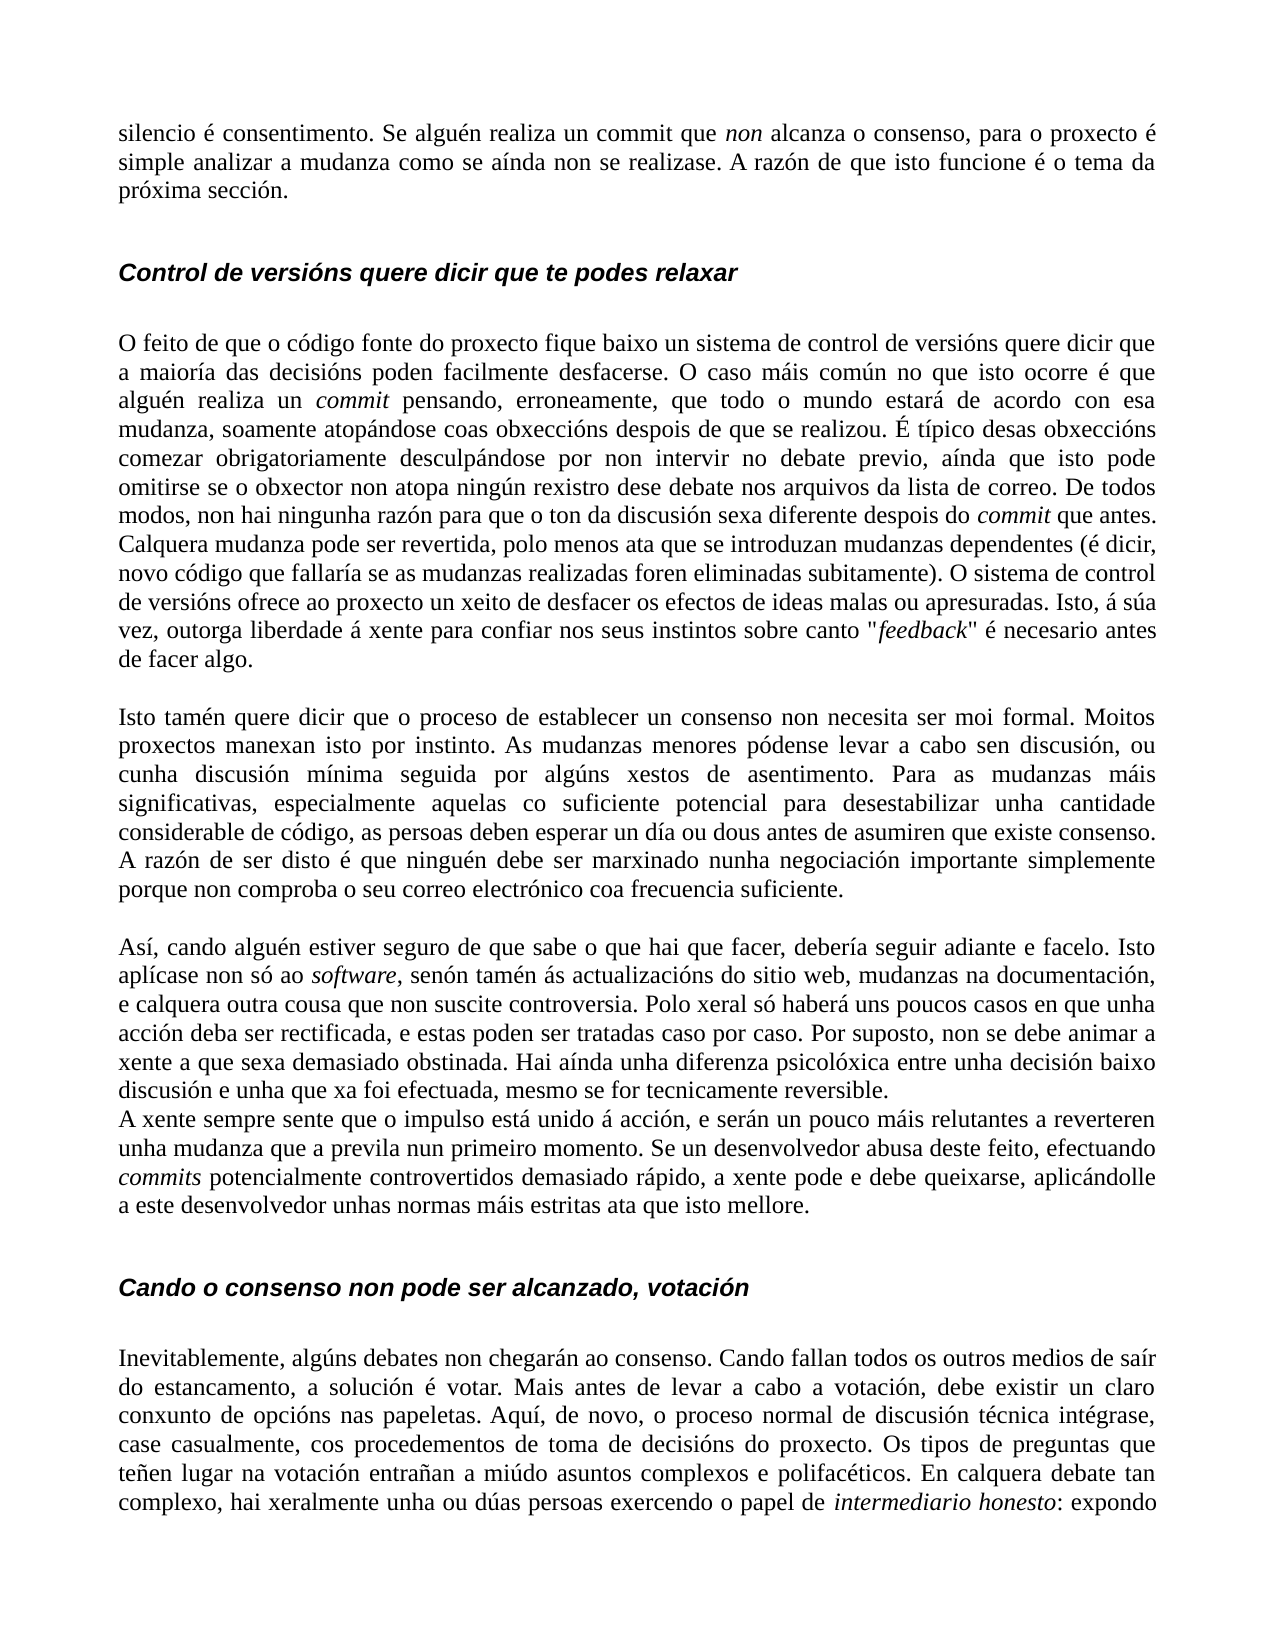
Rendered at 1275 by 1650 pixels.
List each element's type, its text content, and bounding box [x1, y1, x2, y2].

text O feito de que o código fonte do proxecto fique baixo un sistema de control de versións quere dicir que a maioría das decisións poden facilmente desfacerse. O caso máis común no que isto ocorre é que alguén realiza un commit pensando, erroneamente, que todo o mundo estará de acordo con esa mudanza, soamente atopándose coas obxeccións despois de que se realizou. É típico desas obxeccións comezar obrigatoriamente desculpándose por non intervir no debate previo, aínda que isto pode omitirse se o obxector non atopa ningún rexistro dese debate nos arquivos da lista de correo. De todos modos, non hai ningunha razón para que o ton da discusión sexa diferente despois do commit que antes. Calquera mudanza pode ser revertida, polo menos ata que se introduzan mudanzas dependentes (é dicir, novo código que fallaría se as mudanzas realizadas foren eliminadas subitamente). O sistema de control de versións ofrece ao proxecto un xeito de desfacer os efectos de ideas malas ou apresuradas. Isto, á súa vez, outorga liberdade á xente para confiar nos seus instintos sobre canto "feedback" é necesario antes de facer algo. [118, 328, 1157, 673]
text silencio é consentimento. Se alguén realiza un commit que non alcanza o consenso, para o proxecto é simple analizar a mudanza como se aínda non se realizase. A razón de que isto funcione é o tema da próxima sección. [118, 118, 1157, 204]
text Inevitablemente, algúns debates non chegarán ao consenso. Cando fallan todos os outros medios de saír do estancamento, a solución é votar. Mais antes de levar a cabo a votación, debe existir un claro conxunto de opcións nas papeletas. Aquí, de novo, o proceso normal de discusión técnica intégrase, case casualmente, cos procedementos de toma de decisións do proxecto. Os tipos de preguntas que teñen lugar na votación entrañan a miúdo asuntos complexos e polifacéticos. En calquera debate tan complexo, hai xeralmente unha ou dúas persoas exercendo o papel de intermediario honesto: expondo [118, 1343, 1157, 1516]
text Isto tamén quere dicir que o proceso de establecer un consenso non necesita ser moi formal. Moitos proxectos manexan isto por instinto. As mudanzas menores pódense levar a cabo sen discusión, ou cunha discusión mínima seguida por algúns xestos de asentimento. Para as mudanzas máis significativas, especialmente aquelas co suficiente potencial para desestabilizar unha cantidade considerable de código, as persoas deben esperar un día ou dous antes de asumiren que existe consenso. A razón de ser disto é que ninguén debe ser marxinado nunha negociación importante simplemente porque non comproba o seu correo electrónico coa frecuencia suficiente. [118, 702, 1157, 903]
text A xente sempre sente que o impulso está unido á acción, e serán un pouco máis relutantes a reverteren unha mudanza que a previla nun primeiro momento. Se un desenvolvedor abusa deste feito, efectuando commits potencialmente controvertidos demasiado rápido, a xente pode e debe queixarse, aplicándolle a este desenvolvedor unhas normas máis estritas ata que isto mellore. [118, 1104, 1157, 1219]
text Así, cando alguén estiver seguro de que sabe o que hai que facer, debería seguir adiante e facelo. Isto aplícase non só ao software, senón tamén ás actualizacións do sitio web, mudanzas na documentación, e calquera outra cousa que non suscite controversia. Polo xeral só haberá uns poucos casos en que unha acción deba ser rectificada, e estas poden ser tratadas caso por caso. Por suposto, non se debe animar a xente a que sexa demasiado obstinada. Hai aínda unha diferenza psicolóxica entre unha decisión baixo discusión e unha que xa foi efectuada, mesmo se for tecnicamente reversible. [118, 932, 1157, 1104]
subtitle Cando o consenso non pode ser alcanzado, votación [118, 1273, 1157, 1302]
subtitle Control de versións quere dicir que te podes relaxar [118, 258, 1157, 287]
